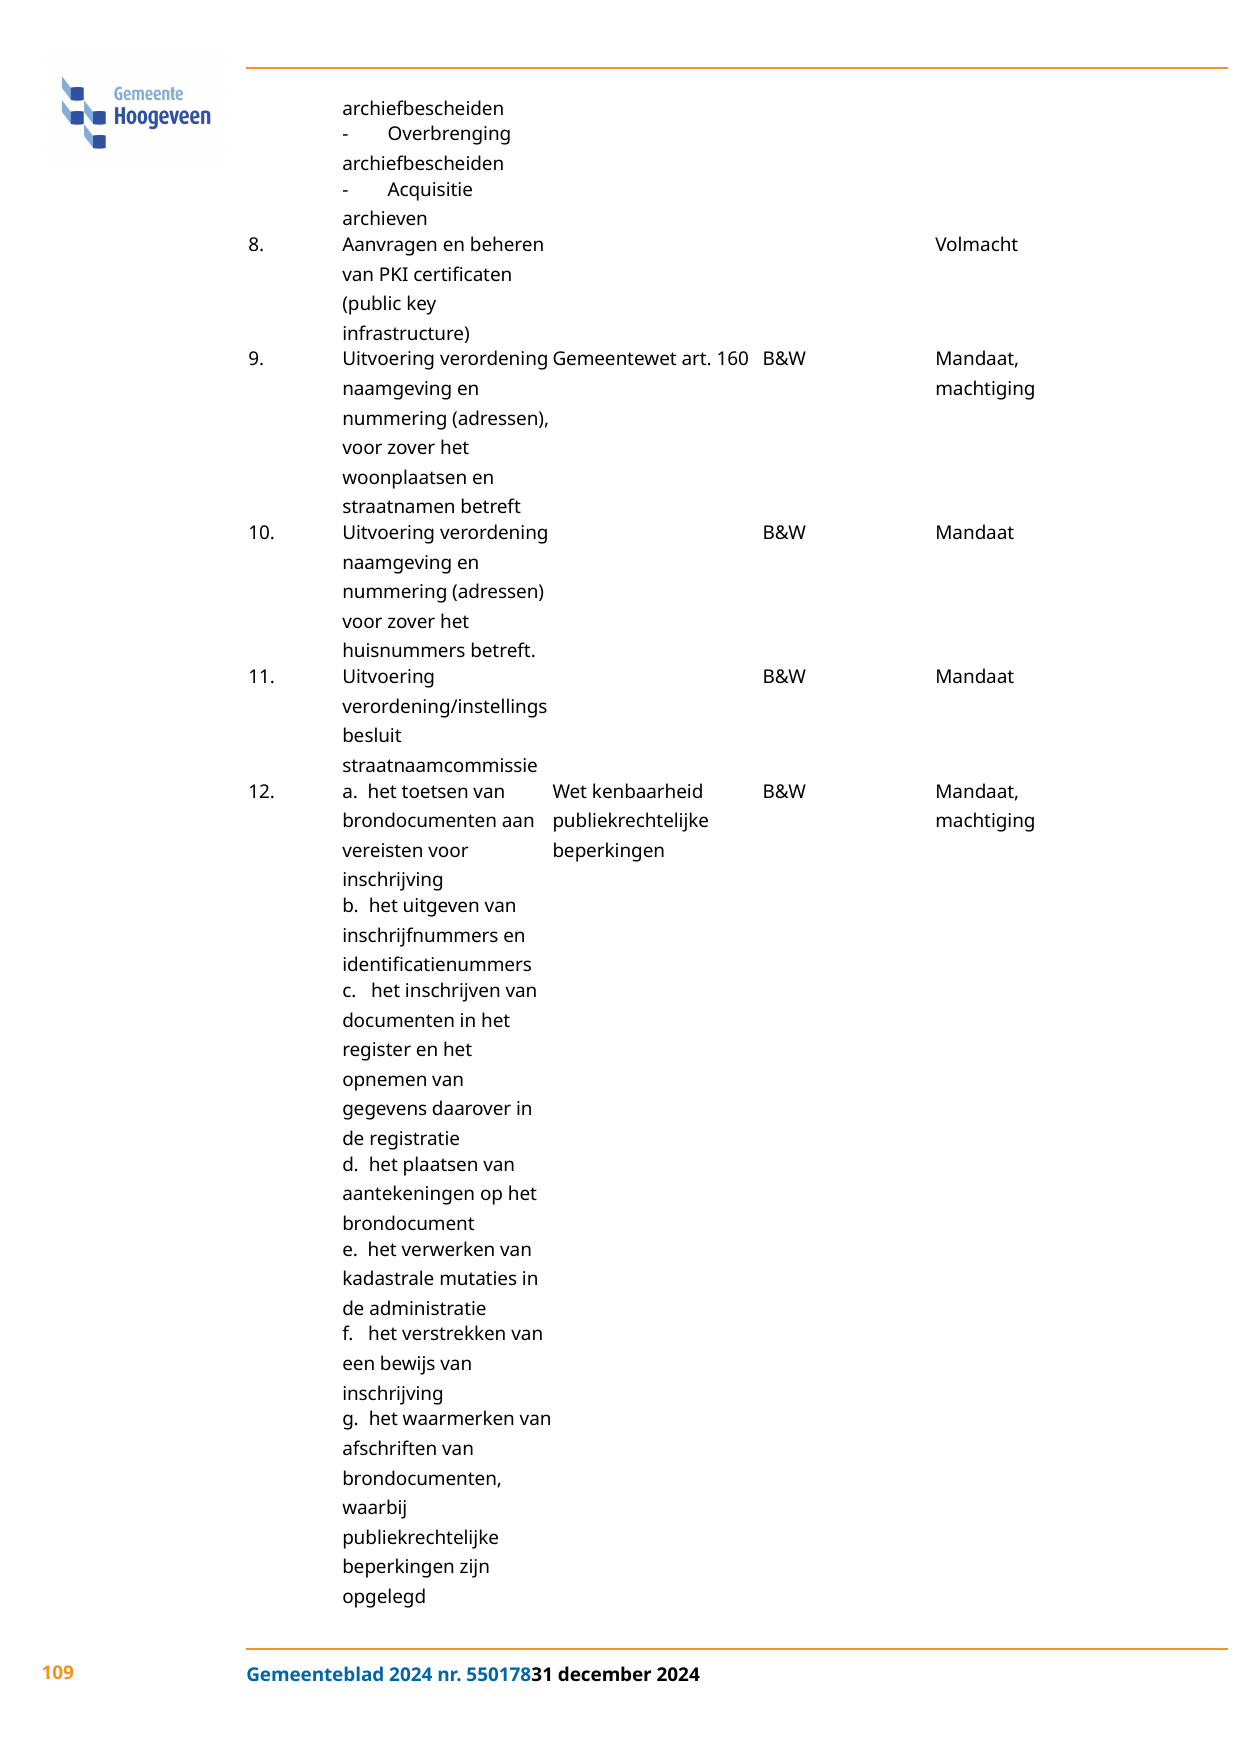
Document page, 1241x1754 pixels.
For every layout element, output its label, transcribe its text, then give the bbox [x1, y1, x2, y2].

table_cell [552, 977, 762, 1151]
table_cell [935, 977, 1079, 1151]
table_cell [935, 1151, 1079, 1236]
table_cell archiefbescheiden [342, 95, 552, 121]
table_cell [552, 892, 762, 977]
table_cell B&W [763, 663, 935, 778]
table_cell d. het plaatsen van aantekeningen op het brondocument [342, 1151, 552, 1236]
table_cell [552, 519, 762, 663]
table_cell B&W [763, 778, 935, 892]
table_cell [248, 95, 342, 121]
table_cell [935, 121, 1079, 176]
table_cell 10. [248, 519, 342, 663]
table_cell [248, 1236, 342, 1321]
table_cell c. het inschrijven van documenten in het register en het opnemen van gegevens daarover in de registratie [342, 977, 552, 1151]
table_cell 9. [248, 346, 342, 519]
table_cell [763, 121, 935, 176]
table_cell Mandaat [935, 663, 1079, 778]
table_cell Mandaat [935, 519, 1079, 663]
table_cell 11. [248, 663, 342, 778]
table_cell [248, 977, 342, 1151]
table_cell [552, 231, 762, 346]
table_cell [248, 1151, 342, 1236]
table_cell [763, 1236, 935, 1321]
table_cell [935, 892, 1079, 977]
table_cell [763, 1321, 935, 1406]
table_cell B&W [763, 346, 935, 519]
table_cell [552, 663, 762, 778]
table_cell Volmacht [935, 231, 1079, 346]
table_cell Mandaat, machtiging [935, 778, 1079, 892]
table_cell [552, 1321, 762, 1406]
table_cell Uitvoering verordening naamgeving en nummering (adressen) voor zover het huisnummers betreft. [342, 519, 552, 663]
table_cell [763, 1151, 935, 1236]
table_cell Mandaat, machtiging [935, 346, 1079, 519]
table_cell g. het waarmerken van afschriften van brondocumenten, waarbij publiekrechtelijke beperkingen zijn opgelegd [342, 1406, 552, 1609]
table_cell [552, 1151, 762, 1236]
table_cell [763, 231, 935, 346]
table_cell [763, 95, 935, 121]
table_cell 12. [248, 778, 342, 892]
table_cell [248, 121, 342, 176]
table_cell [935, 1406, 1079, 1609]
table_cell [248, 176, 342, 231]
table_cell - Overbrenging archiefbescheiden [342, 121, 552, 176]
table_cell Wet kenbaarheid publiekrechtelijke beperkingen [552, 778, 762, 892]
table_cell e. het verwerken van kadastrale mutaties in de administratie [342, 1236, 552, 1321]
table_cell Uitvoering verordening naamgeving en nummering (adressen), voor zover het woonplaatsen en straatnamen betreft [342, 346, 552, 519]
table_cell [763, 1406, 935, 1609]
table_cell 8. [248, 231, 342, 346]
table_cell Aanvragen en beheren van PKI certificaten (public key infrastructure) [342, 231, 552, 346]
table_cell [935, 176, 1079, 231]
table_cell [248, 1321, 342, 1406]
table_cell [763, 892, 935, 977]
table_cell b. het uitgeven van inschrijfnummers en identificatienummers [342, 892, 552, 977]
table_cell [763, 977, 935, 1151]
table_cell [552, 1406, 762, 1609]
table_cell [935, 1236, 1079, 1321]
table_cell f. het verstrekken van een bewijs van inschrijving [342, 1321, 552, 1406]
table_cell a. het toetsen van brondocumenten aan vereisten voor inschrijving [342, 778, 552, 892]
table_cell Uitvoering verordening/instellingsbesluit straatnaamcommissie [342, 663, 552, 778]
picture [41, 47, 231, 172]
table_cell [552, 176, 762, 231]
table_cell [935, 1321, 1079, 1406]
table_cell [935, 95, 1079, 121]
table_cell B&W [763, 519, 935, 663]
table_cell [248, 1406, 342, 1609]
table_cell Gemeentewet art. 160 [552, 346, 762, 519]
table_cell [552, 1236, 762, 1321]
table_cell - Acquisitie archieven [342, 176, 552, 231]
table_cell [552, 95, 762, 121]
table_cell [763, 176, 935, 231]
table_cell [248, 892, 342, 977]
table_cell [552, 121, 762, 176]
